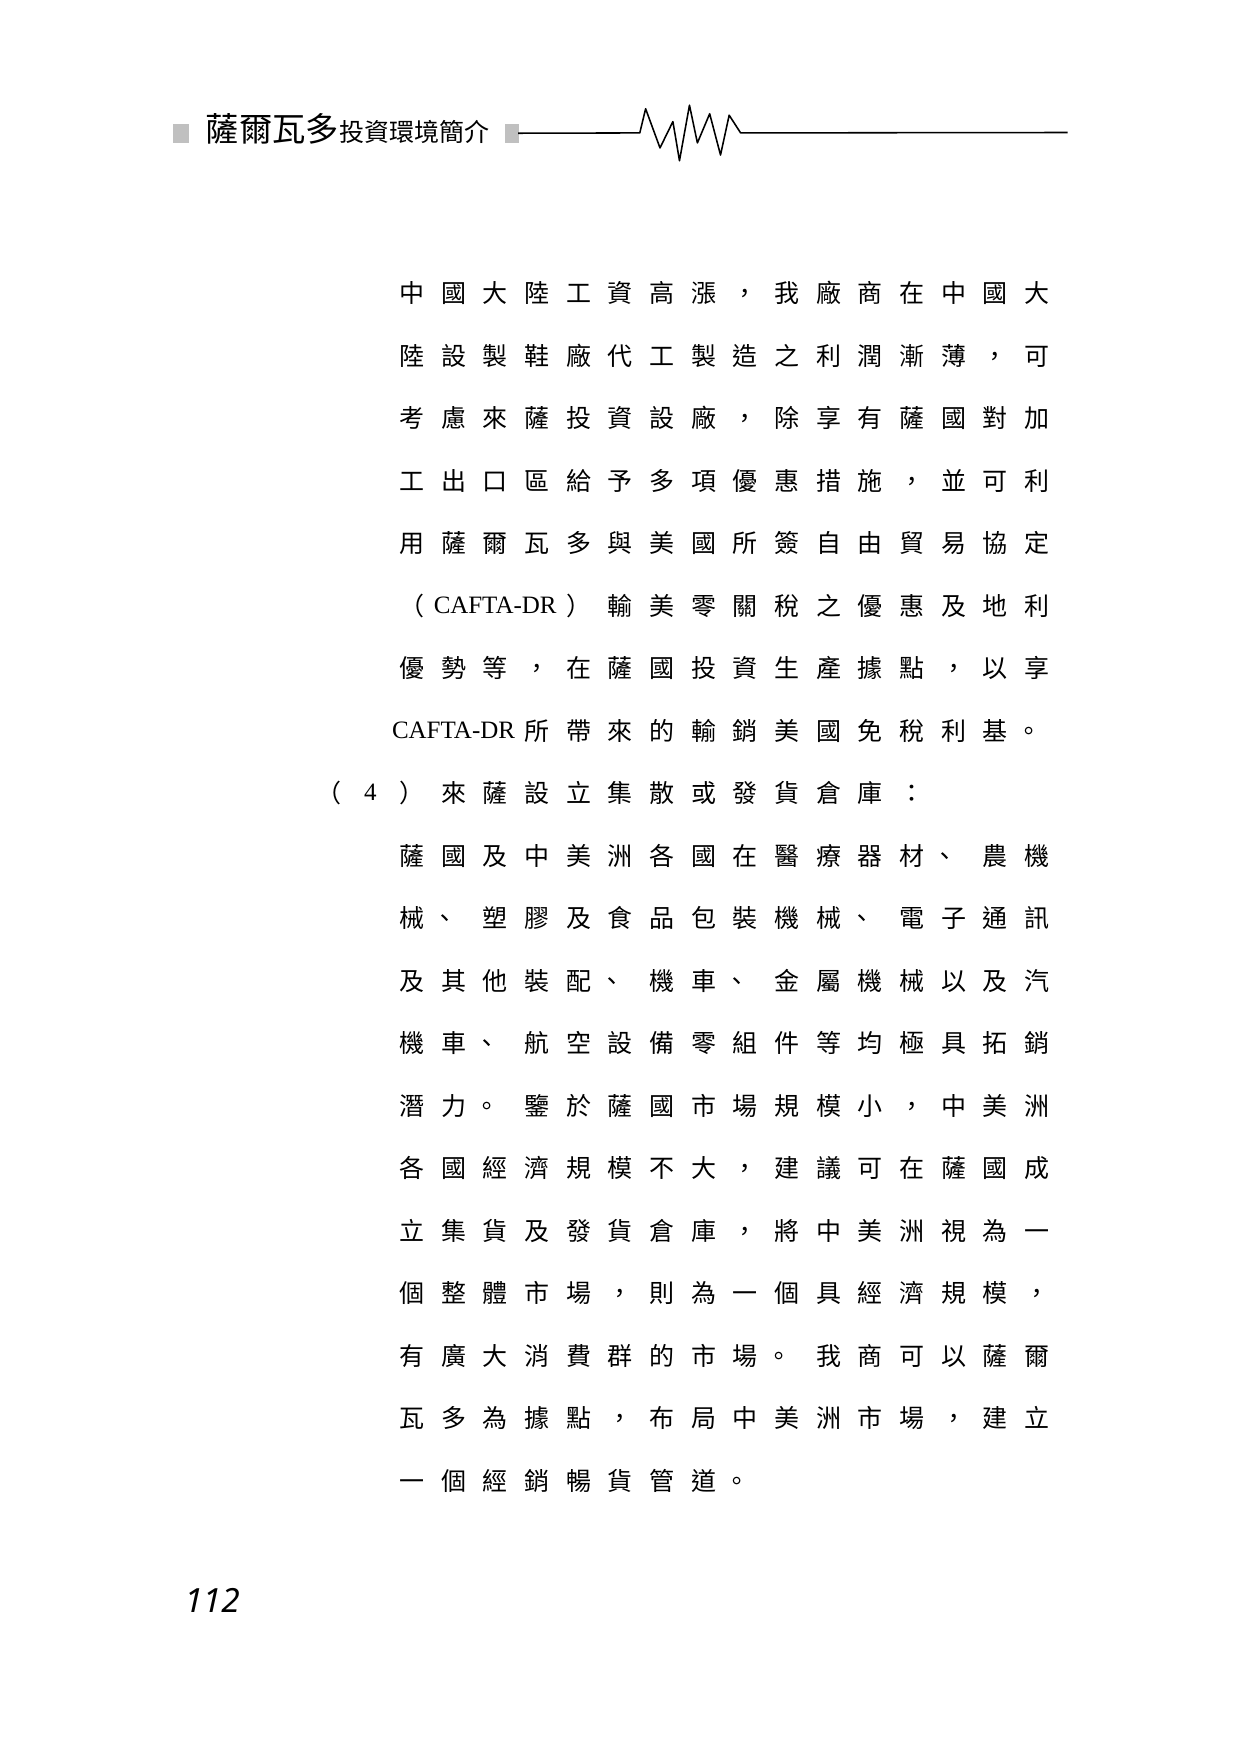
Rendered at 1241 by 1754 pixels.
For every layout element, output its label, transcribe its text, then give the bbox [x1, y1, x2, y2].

text 中國大陸工資高漲，我廠商在中國大陸設製鞋廠代工製造之利潤漸薄，可考慮來薩投資設廠，除享有薩國對加工出口區給予多項優惠措施，並可利用薩爾瓦多與美國所簽自由貿易協定（CAFTA-DR）輸美零關稅之優惠及地利優勢等，在薩國投資生產據點，以享CAFTA-DR所帶來的輸銷美國免稅利基。 [367, 250, 1058, 750]
text （4）來薩設立集散或發貨倉庫： [306, 750, 1058, 813]
text 薩國及中美洲各國在醫療器材、農機械、塑膠及食品包裝機械、電子通訊及其他裝配、機車、金屬機械以及汽機車、航空設備零組件等均極具拓銷潛力。鑒於薩國市場規模小，中美洲各國經濟規模不大，建議可在薩國成立集貨及發貨倉庫，將中美洲視為一個整體市場，則為一個具經濟規模，有廣大消費群的市場。我商可以薩爾瓦多為據點，布局中美洲市場，建立一個經銷暢貨管道。 [367, 813, 1058, 1500]
